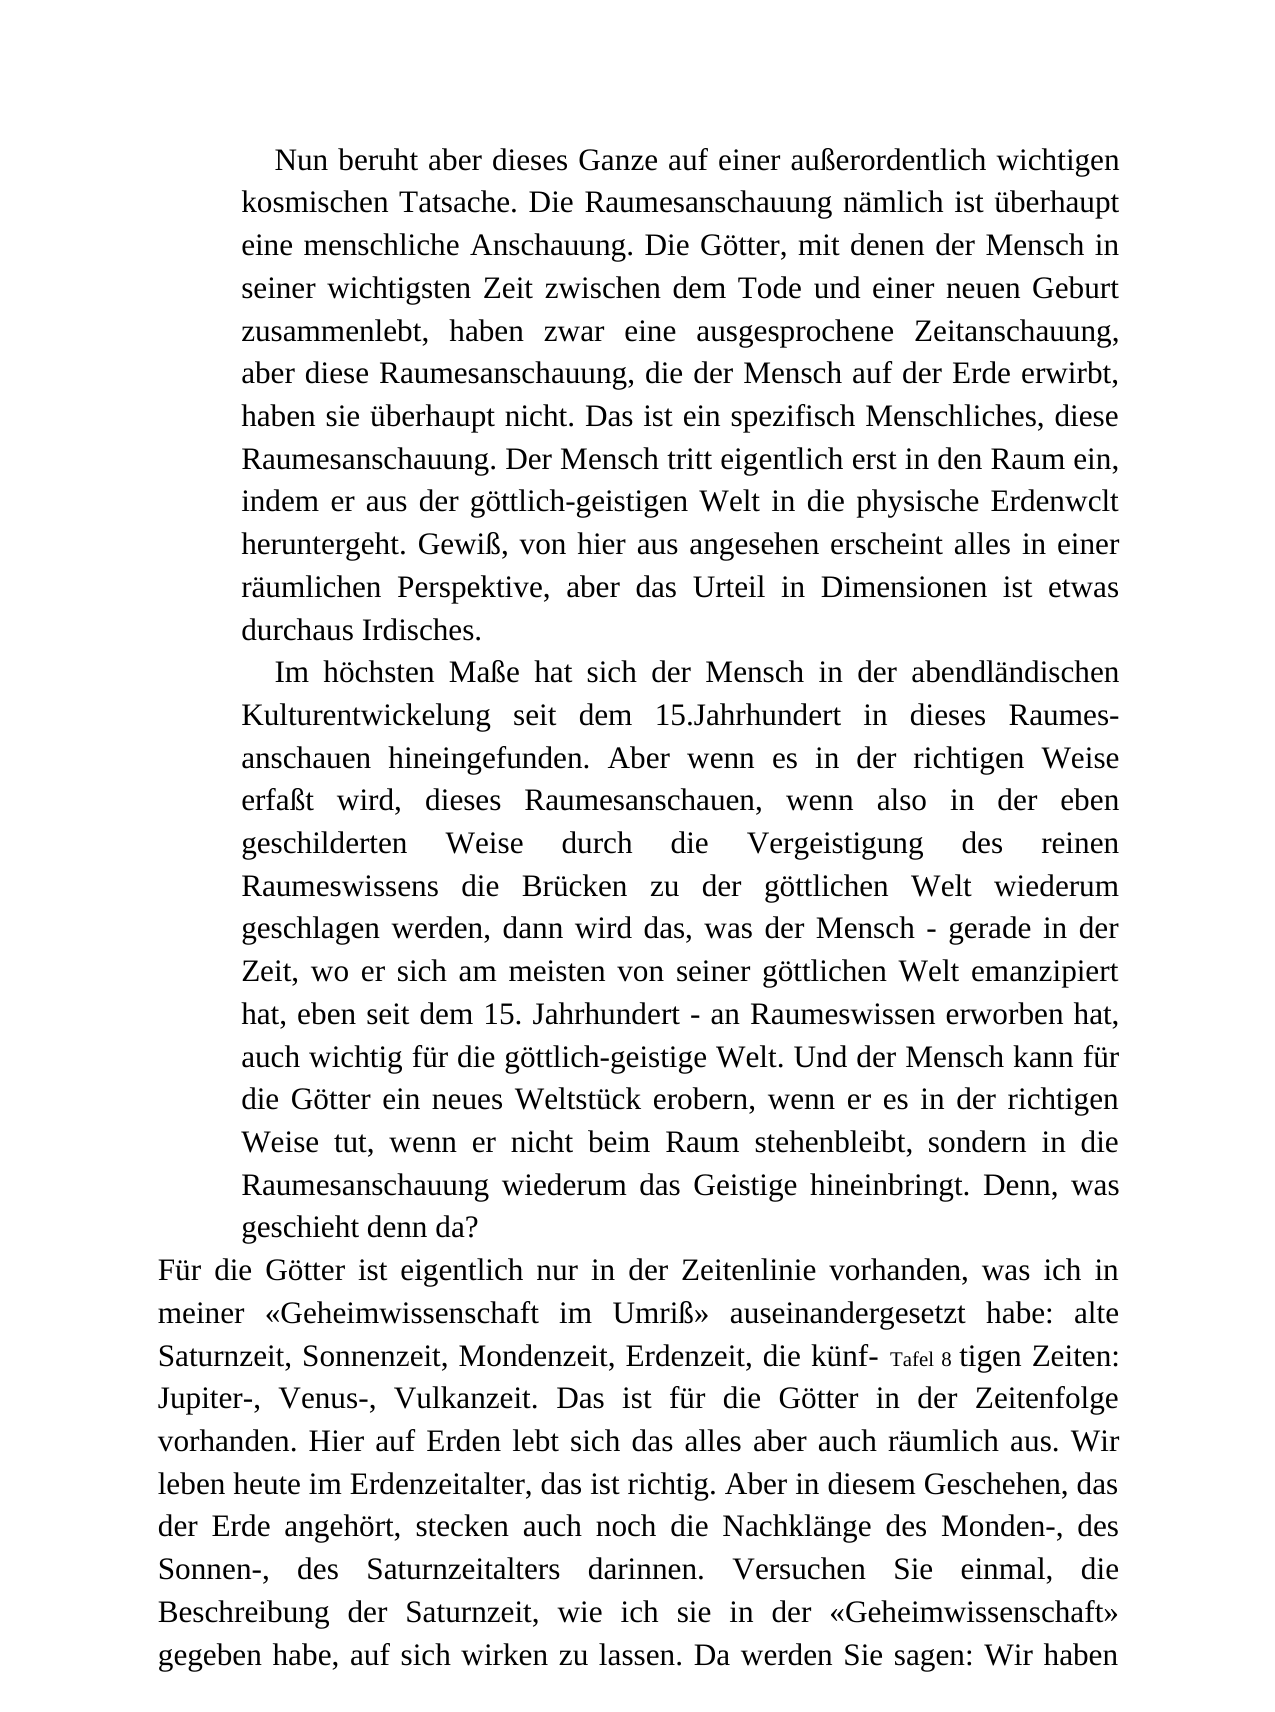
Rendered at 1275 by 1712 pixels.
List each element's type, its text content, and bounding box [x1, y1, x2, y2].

text Für die Götter ist eigentlich nur in der Zeitenlinie vorhanden, was ich in meiner «Geheimwissenschaft im Umriß» auseinandergesetzt habe: alte Saturnzeit, Sonnenzeit, Mondenzeit, Erdenzeit, die künf- Tafel 8 tigen Zeiten: Jupiter-, Venus-, Vulkanzeit. Das ist für die Götter in der Zeitenfolge vorhanden. Hier auf Erden lebt sich das alles aber auch räumlich aus. Wir leben heute im Erdenzeitalter, das ist richtig. Aber in diesem Geschehen, das der Erde angehört, stecken auch noch die Nachklänge des Monden-, des Sonnen-, des Saturnzeitalters darinnen. Versuchen Sie einmal, die Beschreibung der Saturnzeit, wie ich sie in der «Geheimwissenschaft» gegeben habe, auf sich wirken zu lassen. Da werden Sie sagen: Wir haben [158, 1251, 1120, 1672]
text Nun beruht aber dieses Ganze auf einer außerordentlich wichtigen kosmischen Tatsache. Die Raumesanschauung nämlich ist überhaupt eine menschliche Anschauung. Die Götter, mit denen der Mensch in seiner wichtigsten Zeit zwischen dem Tode und einer neuen Geburt zusammenlebt, haben zwar eine ausgesprochene Zeitanschauung, aber diese Raumesanschauung, die der Mensch auf der Erde erwirbt, haben sie überhaupt nicht. Das ist ein spezifisch Menschliches, diese Raumesanschauung. Der Mensch tritt eigentlich erst in den Raum ein, indem er aus der göttlich-geistigen Welt in die physische Erdenwclt heruntergeht. Gewiß, von hier aus angesehen erscheint alles in einer räumlichen Perspektive, aber das Urteil in Dimensionen ist etwas durchaus Irdisches. [241, 141, 1120, 647]
text Im höchsten Maße hat sich der Mensch in der abendländischen Kulturentwickelung seit dem 15.Jahrhundert in dieses Raumes- anschauen hineingefunden. Aber wenn es in der richtigen Weise erfaßt wird, dieses Raumesanschauen, wenn also in der eben geschilderten Weise durch die Vergeistigung des reinen Raumeswissens die Brücken zu der göttlichen Welt wiederum geschlagen werden, dann wird das, was der Mensch - gerade in der Zeit, wo er sich am meisten von seiner göttlichen Welt emanzipiert hat, eben seit dem 15. Jahrhundert - an Raumeswissen erworben hat, auch wichtig für die göttlich-geistige Welt. Und der Mensch kann für die Götter ein neues Weltstück erobern, wenn er es in der richtigen Weise tut, wenn er nicht beim Raum stehenbleibt, sondern in die Raumesanschauung wiederum das Geistige hineinbringt. Denn, was geschieht denn da? [241, 653, 1120, 1244]
